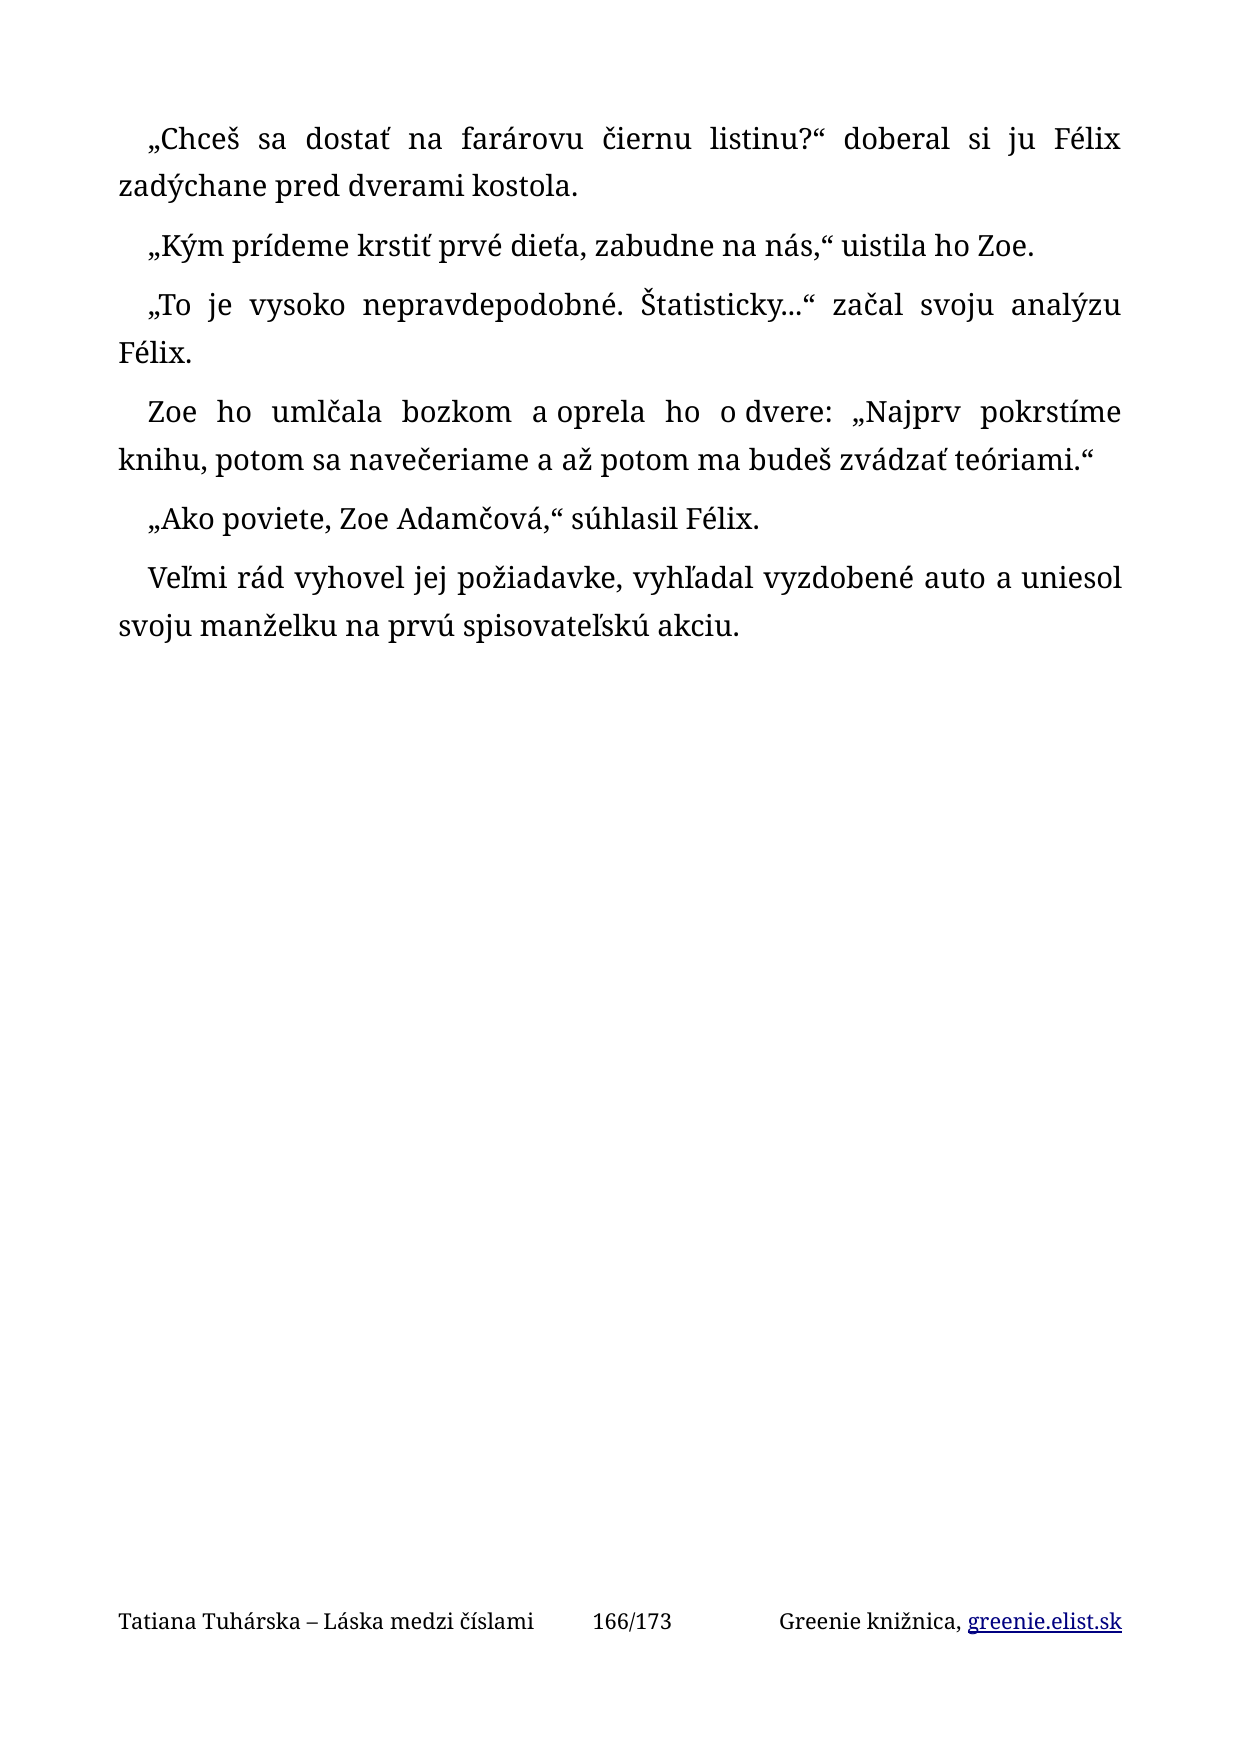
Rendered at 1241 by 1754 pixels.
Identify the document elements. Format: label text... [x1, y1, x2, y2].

text „Ako poviete, Zoe Adamčová,“ súhlasil Félix. [118, 498, 1122, 538]
text „Chceš sa dostať na farárovu čiernu listinu?“ doberal si ju Félix zadýchane pred dverami kostola. [118, 118, 1122, 205]
text Zoe ho umlčala bozkom a oprela ho o dvere: „Najprv pokrstíme knihu, potom sa navečeriame a až potom ma budeš zvádzať teóriami.“ [118, 391, 1122, 479]
text Veľmi rád vyhovel jej požiadavke, vyhľadal vyzdobené auto a uniesol svoju manželku na prvú spisovateľskú akciu. [118, 558, 1122, 645]
text „Kým prídeme krstiť prvé dieťa, zabudne na nás,“ uistila ho Zoe. [118, 225, 1122, 265]
text „To je vysoko nepravdepodobné. Štatisticky...“ začal svoju analýzu Félix. [118, 284, 1122, 372]
